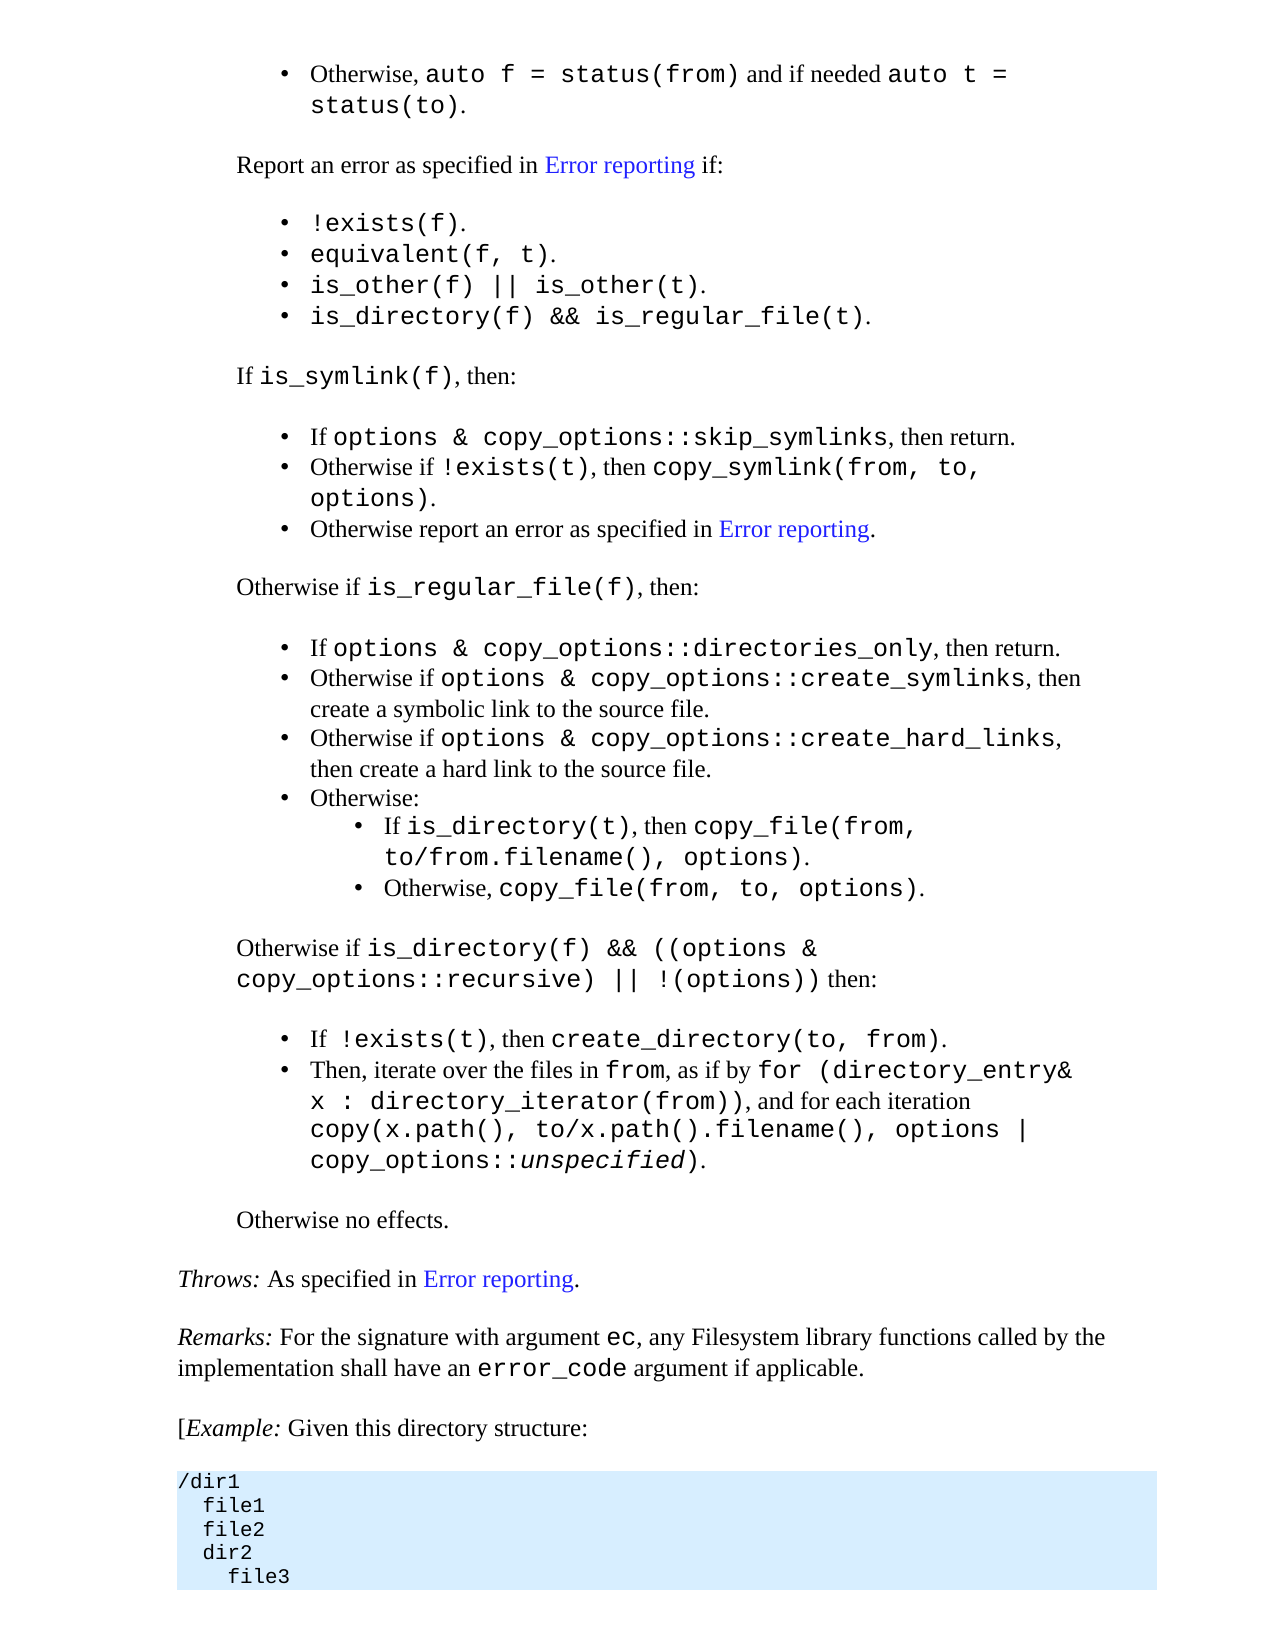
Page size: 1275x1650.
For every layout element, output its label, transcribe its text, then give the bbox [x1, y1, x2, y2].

list !exists(f). [280, 208, 1098, 239]
text Report an error as specified in Error reporting if: [236, 150, 1098, 179]
list Otherwise if options & copy_options::create_symlinks, then create a symbolic link to the source file. [280, 663, 1098, 723]
text dir2 [177, 1542, 1157, 1566]
list If options & copy_options::directories_only, then return. [280, 633, 1098, 663]
list Otherwise if options & copy_options::create_hard_links, then create a hard link to the source file. [280, 723, 1098, 783]
text Throws: As specified in Error reporting. [177, 1264, 1157, 1293]
text Otherwise no effects. [236, 1206, 1098, 1234]
list is_other(f) || is_other(t). [280, 270, 1098, 301]
list Otherwise if !exists(t), then copy_symlink(from, to, options). [280, 452, 1098, 514]
text file1 [177, 1495, 1157, 1519]
text file2 [177, 1519, 1157, 1542]
text Remarks: For the signature with argument ec, any Filesystem library functions called by the implementation shall have an error_code argument if applicable. [177, 1322, 1157, 1384]
list If options & copy_options::skip_symlinks, then return. [280, 422, 1098, 452]
list If !exists(t), then create_directory(to, from). [280, 1024, 1098, 1055]
list Otherwise report an error as specified in Error reporting. [280, 514, 1098, 543]
text [Example: Given this directory structure: [177, 1413, 1157, 1442]
list Otherwise, copy_file(from, to, options). [354, 873, 1098, 904]
list If is_directory(t), then copy_file(from, to/from.filename(), options). [354, 811, 1098, 873]
text /dir1 [177, 1471, 1157, 1495]
text If is_symlink(f), then: [236, 361, 1098, 392]
list equivalent(f, t). [280, 239, 1098, 270]
text Otherwise if is_directory(f) && ((options & copy_options::recursive) || !(options)) then: [236, 933, 1098, 995]
list Then, iterate over the files in from, as if by for (directory_entry& x : directory_iterator(from)), and for each iteration copy(x.path(), to/x.path().filename(), options | copy_options::unspecified). [280, 1055, 1098, 1176]
list Otherwise: [280, 783, 1098, 811]
list is_directory(f) && is_regular_file(t). [280, 301, 1098, 332]
text Otherwise if is_regular_file(f), then: [236, 572, 1098, 603]
text file3 [177, 1566, 1157, 1590]
list Otherwise, auto f = status(from) and if needed auto t = status(to). [280, 59, 1098, 121]
